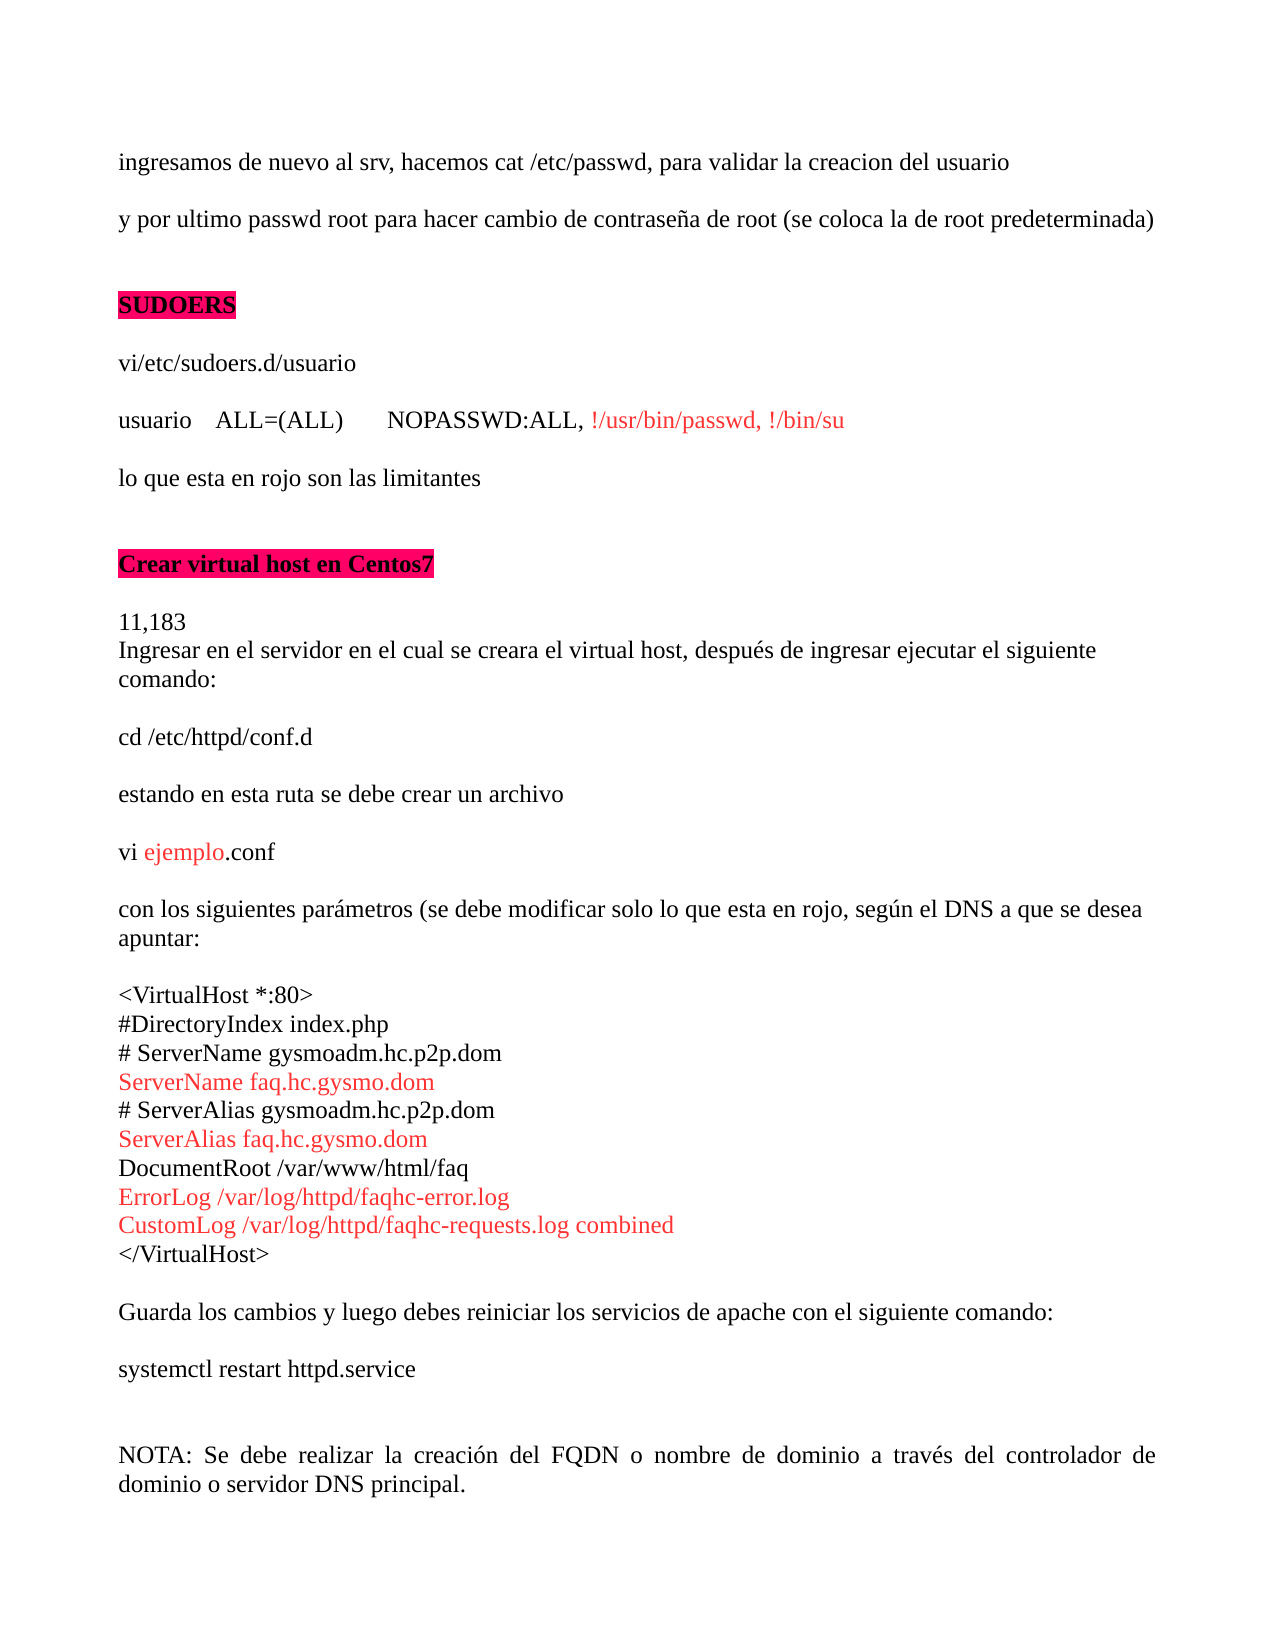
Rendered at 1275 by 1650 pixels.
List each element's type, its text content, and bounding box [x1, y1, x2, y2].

text lo que esta en rojo son las limitantes [118, 463, 1157, 492]
text systemctl restart httpd.service [118, 1354, 1157, 1383]
text #DirectoryIndex index.php [118, 1009, 1157, 1038]
text CustomLog /var/log/httpd/faqhc-requests.log combined [118, 1211, 1157, 1239]
text Crear virtual host en Centos7 [118, 549, 1157, 578]
text SUDOERS [118, 291, 1157, 319]
text <VirtualHost *:80> [118, 981, 1157, 1009]
text cd /etc/httpd/conf.d [118, 722, 1157, 751]
text estando en esta ruta se debe crear un archivo [118, 779, 1157, 808]
text </VirtualHost> [118, 1239, 1157, 1268]
text Ingresar en el servidor en el cual se creara el virtual host, después de ingresar ejecutar el siguiente comando: [118, 636, 1157, 693]
text vi/etc/sudoers.d/usuario [118, 348, 1157, 377]
text usuario ALL=(ALL) NOPASSWD:ALL, !/usr/bin/passwd, !/bin/su [118, 406, 1157, 434]
text ingresamos de nuevo al srv, hacemos cat /etc/passwd, para validar la creacion del usuario [118, 147, 1157, 176]
text y por ultimo passwd root para hacer cambio de contraseña de root (se coloca la de root predeterminada) [118, 204, 1157, 233]
text con los siguientes parámetros (se debe modificar solo lo que esta en rojo, según el DNS a que se desea apuntar: [118, 894, 1157, 952]
text # ServerName gysmoadm.hc.p2p.dom [118, 1038, 1157, 1067]
text ErrorLog /var/log/httpd/faqhc-error.log [118, 1182, 1157, 1211]
text vi ejemplo.conf [118, 837, 1157, 866]
text Guarda los cambios y luego debes reiniciar los servicios de apache con el siguiente comando: [118, 1297, 1157, 1326]
text NOTA: Se debe realizar la creación del FQDN o nombre de dominio a través del controlador de dominio o servidor DNS principal. [118, 1441, 1157, 1498]
text ServerAlias faq.hc.gysmo.dom [118, 1124, 1157, 1153]
text DocumentRoot /var/www/html/faq [118, 1153, 1157, 1182]
text ServerName faq.hc.gysmo.dom [118, 1067, 1157, 1096]
text 11,183 [118, 607, 1157, 636]
text # ServerAlias gysmoadm.hc.p2p.dom [118, 1096, 1157, 1124]
